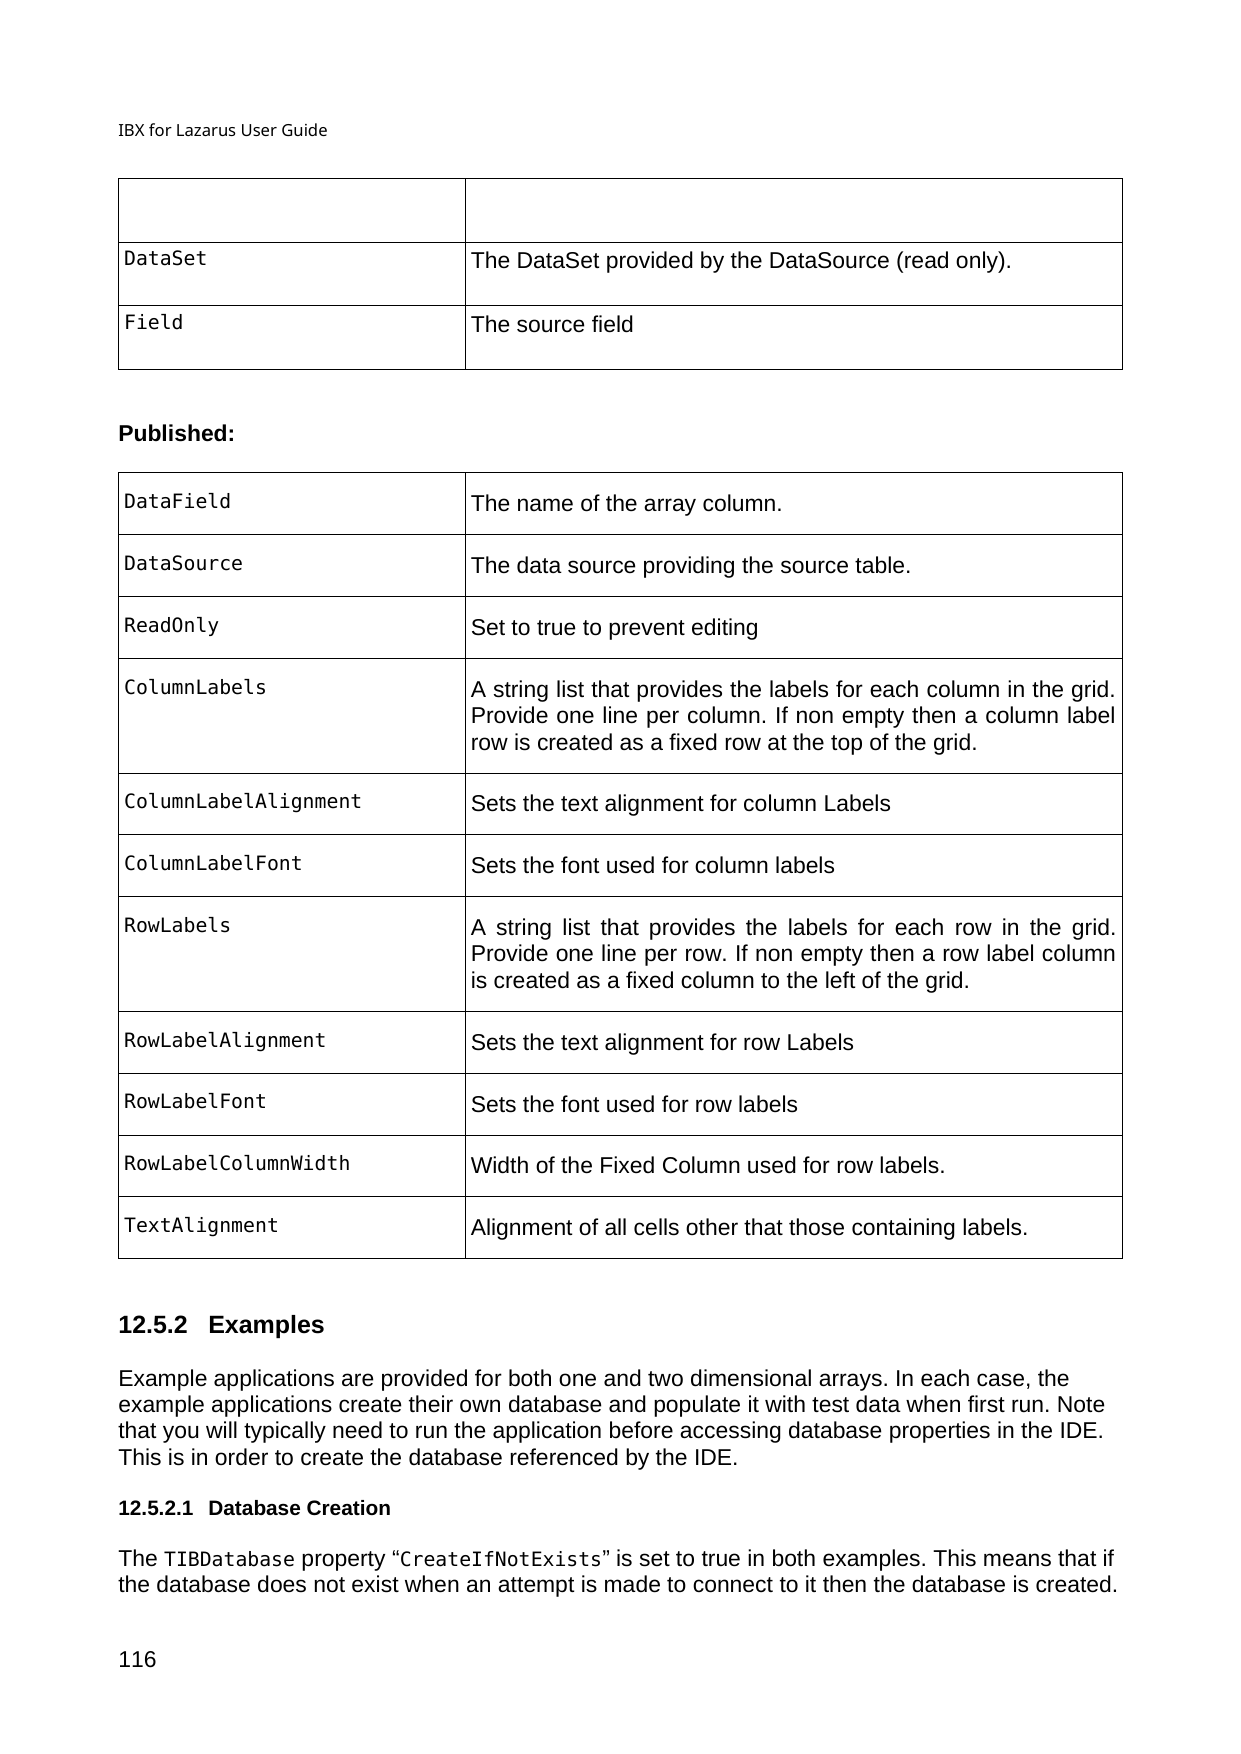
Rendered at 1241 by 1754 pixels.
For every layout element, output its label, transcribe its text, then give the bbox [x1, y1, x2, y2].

table_cell DataSource [119, 535, 465, 596]
table_cell ColumnLabels [119, 659, 465, 772]
table_header [466, 179, 1122, 242]
table_cell Sets the text alignment for row Labels [466, 1012, 1122, 1073]
table_cell Sets the text alignment for column Labels [466, 774, 1122, 834]
table_cell ColumnLabelAlignment [119, 774, 465, 834]
table_cell Alignment of all cells other that those containing labels. [466, 1197, 1122, 1258]
table_cell ColumnLabelFont [119, 835, 465, 896]
table_cell Width of the Fixed Column used for row labels. [466, 1136, 1122, 1196]
text The TIBDatabase property “CreateIfNotExists” is set to true in both examples. This means that if the database does not exist when an attempt is made to connect to it then the database is created. [118, 1545, 1122, 1598]
table_cell The DataSet provided by the DataSource (read only). [466, 243, 1122, 305]
table_cell RowLabelColumnWidth [119, 1136, 465, 1196]
text Example applications are provided for both one and two dimensional arrays. In each case, the example applications create their own database and populate it with test data when first run. Note that you will typically need to run the application before accessing database properties in the IDE. This is in order to create the database referenced by the IDE. [118, 1364, 1122, 1470]
table_cell Sets the font used for column labels [466, 835, 1122, 896]
text Published: [118, 420, 1122, 447]
table_cell A string list that provides the labels for each column in the grid. Provide one line per column. If non empty then a column label row is created as a fixed row at the top of the grid. [466, 659, 1122, 772]
table_cell DataSet [119, 243, 465, 305]
table_header [119, 179, 465, 242]
table_cell RowLabelFont [119, 1074, 465, 1134]
table_header The name of the array column. [466, 473, 1122, 534]
table_header DataField [119, 473, 465, 534]
subtitle Examples [118, 1310, 1122, 1339]
table_cell The data source providing the source table. [466, 535, 1122, 596]
table_cell TextAlignment [119, 1197, 465, 1258]
table_cell The source field [466, 306, 1122, 368]
table_cell Sets the font used for row labels [466, 1074, 1122, 1134]
subtitle Database Creation [118, 1496, 1122, 1519]
table_cell A string list that provides the labels for each row in the grid. Provide one line per row. If non empty then a row label column is created as a fixed column to the left of the grid. [466, 897, 1122, 1011]
table_cell RowLabels [119, 897, 465, 1011]
table_cell Field [119, 306, 465, 368]
table_cell ReadOnly [119, 597, 465, 658]
table_cell Set to true to prevent editing [466, 597, 1122, 658]
table_cell RowLabelAlignment [119, 1012, 465, 1073]
